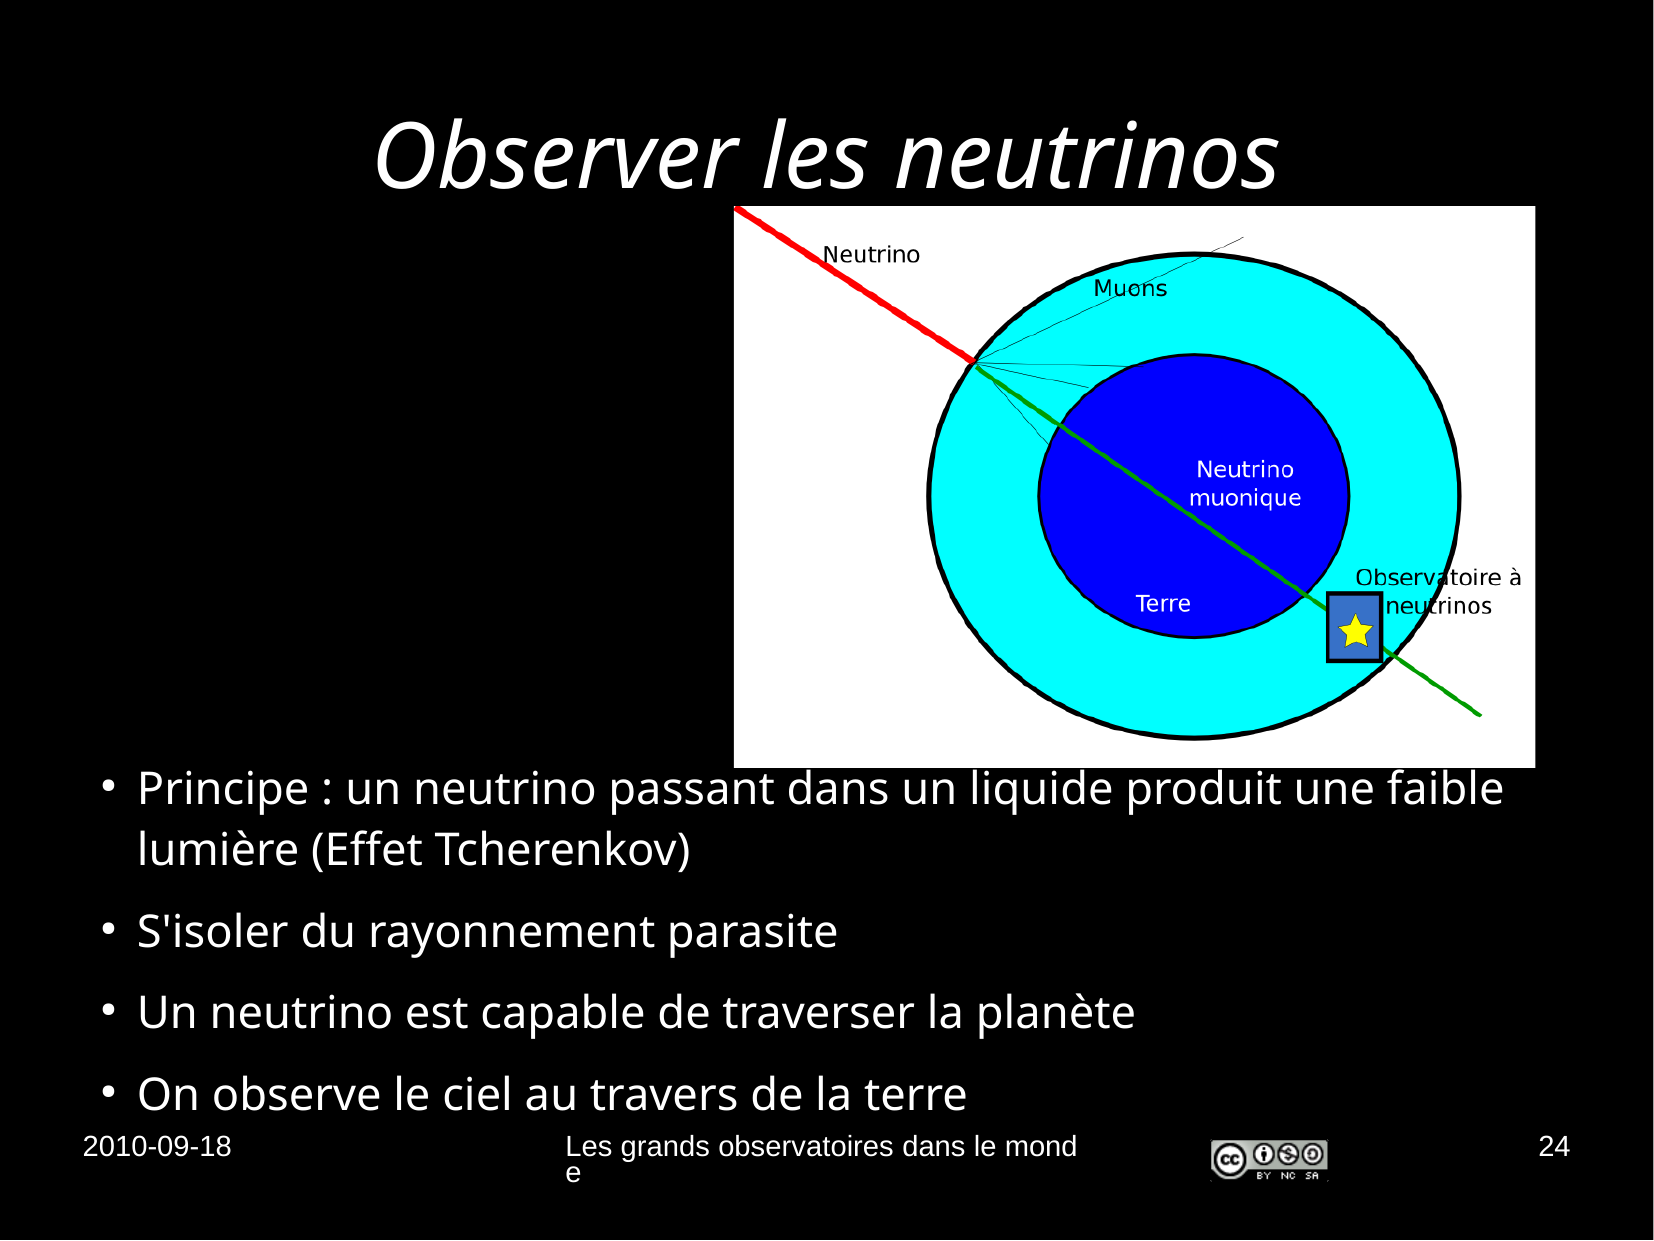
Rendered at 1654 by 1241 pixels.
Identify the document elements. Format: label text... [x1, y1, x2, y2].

picture [733, 206, 1536, 768]
picture [1210, 1139, 1329, 1182]
list Principe : un neutrino passant dans un liquide produit une faible lumière (Effet Tcherenkov) S'isoler du rayonnement parasite Un neutrino est capable de traverser la planète On observe le ciel au travers de la terre [88, 755, 1565, 1127]
title Observer les neutrinos [82, 49, 1571, 257]
